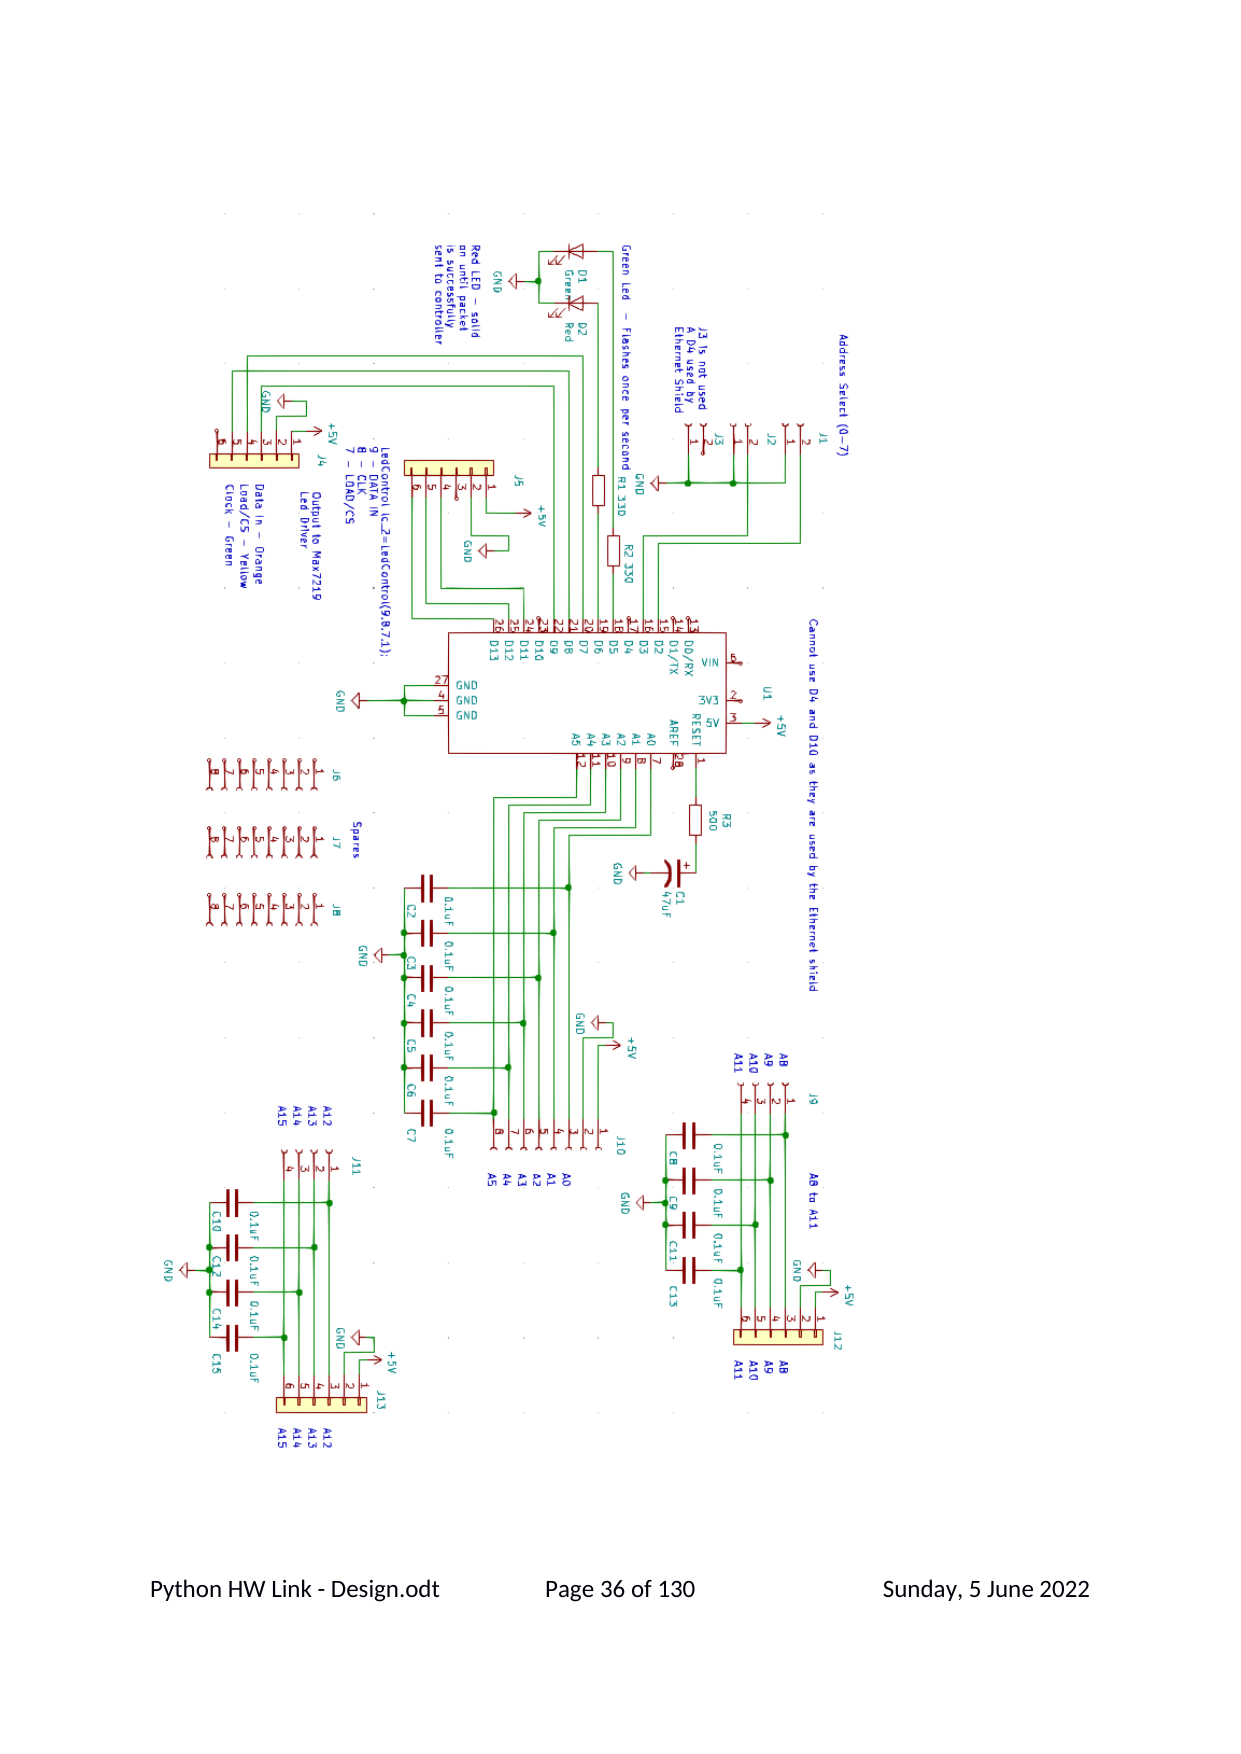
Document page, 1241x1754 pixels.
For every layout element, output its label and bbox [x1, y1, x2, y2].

picture [150, 211, 873, 1466]
